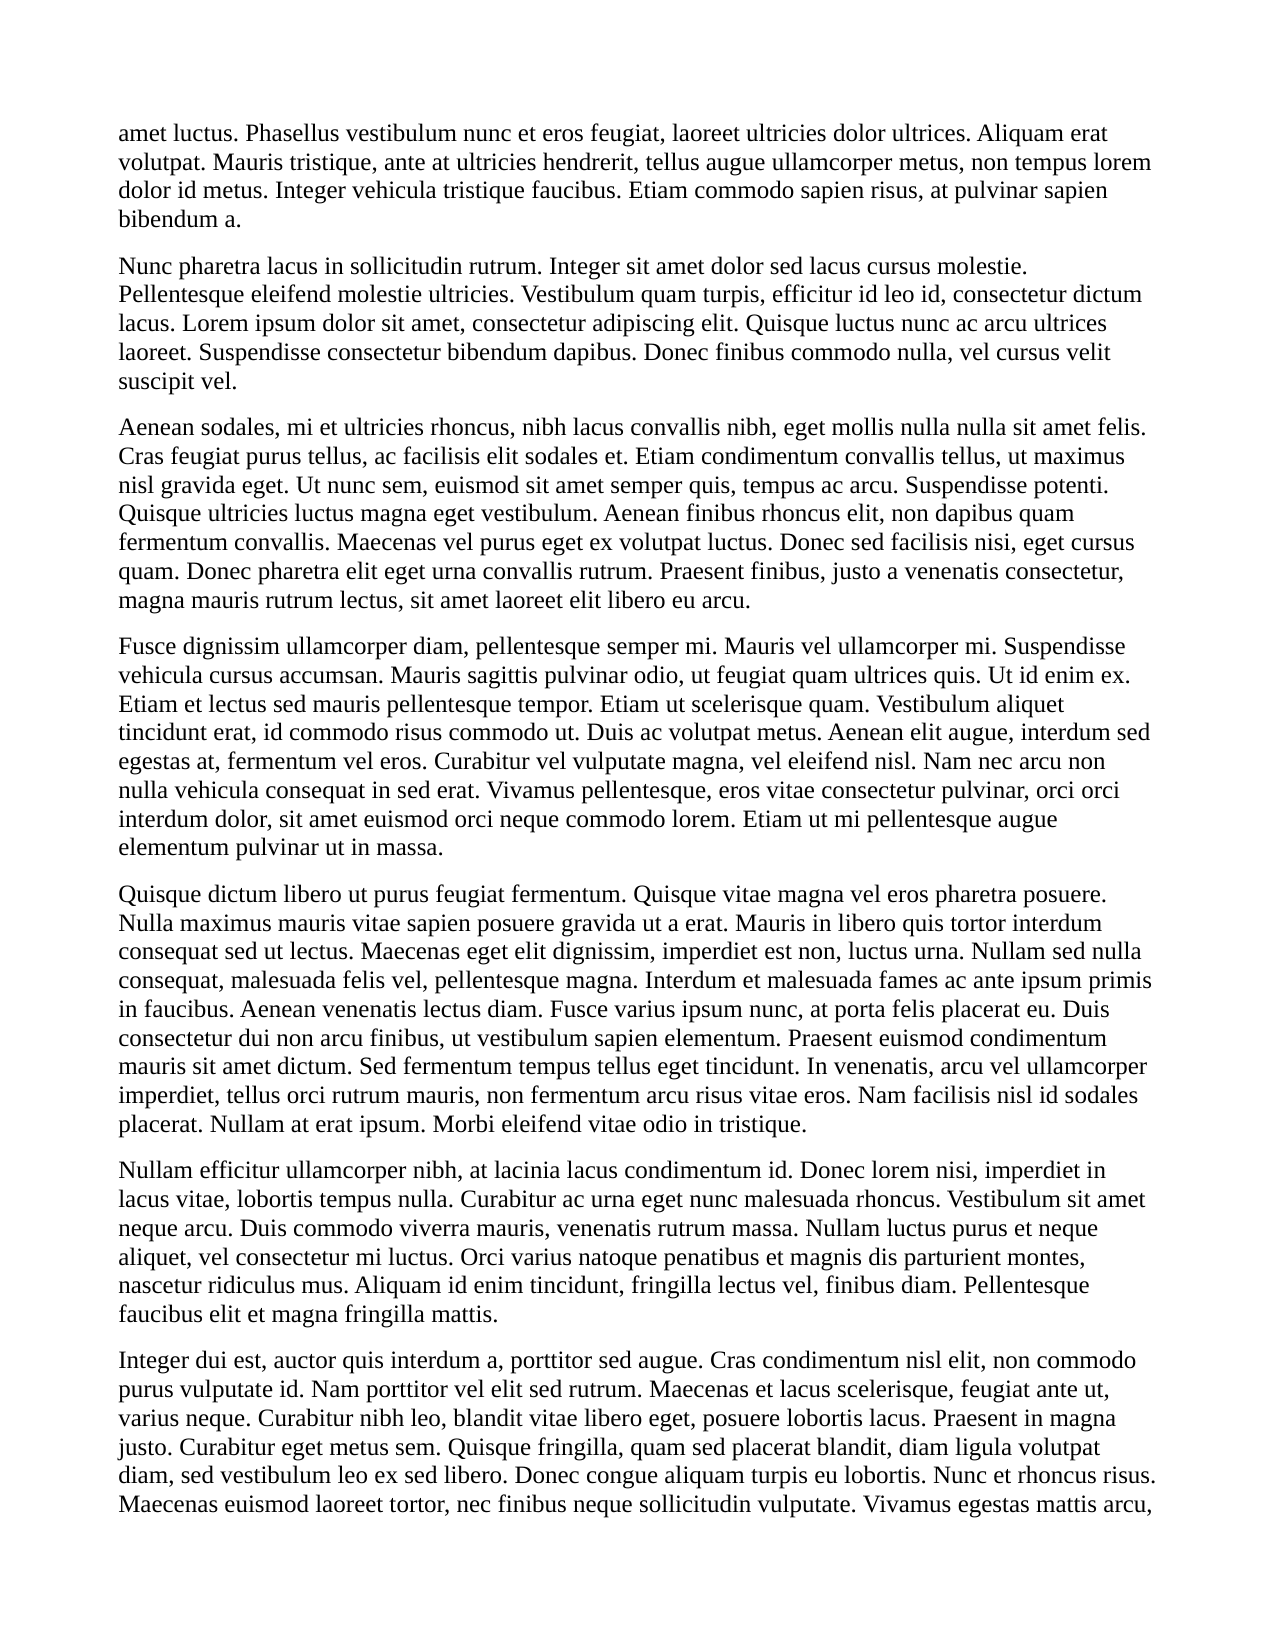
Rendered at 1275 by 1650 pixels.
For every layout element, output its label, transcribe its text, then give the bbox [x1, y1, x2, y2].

text amet luctus. Phasellus vestibulum nunc et eros feugiat, laoreet ultricies dolor ultrices. Aliquam erat volutpat. Mauris tristique, ante at ultricies hendrerit, tellus augue ullamcorper metus, non tempus lorem dolor id metus. Integer vehicula tristique faucibus. Etiam commodo sapien risus, at pulvinar sapien bibendum a. [118, 118, 1157, 233]
text Quisque dictum libero ut purus feugiat fermentum. Quisque vitae magna vel eros pharetra posuere. Nulla maximus mauris vitae sapien posuere gravida ut a erat. Mauris in libero quis tortor interdum consequat sed ut lectus. Maecenas eget elit dignissim, imperdiet est non, luctus urna. Nullam sed nulla consequat, malesuada felis vel, pellentesque magna. Interdum et malesuada fames ac ante ipsum primis in faucibus. Aenean venenatis lectus diam. Fusce varius ipsum nunc, at porta felis placerat eu. Duis consectetur dui non arcu finibus, ut vestibulum sapien elementum. Praesent euismod condimentum mauris sit amet dictum. Sed fermentum tempus tellus eget tincidunt. In venenatis, arcu vel ullamcorper imperdiet, tellus orci rutrum mauris, non fermentum arcu risus vitae eros. Nam facilisis nisl id sodales placerat. Nullam at erat ipsum. Morbi eleifend vitae odio in tristique. [118, 879, 1157, 1138]
text Aenean sodales, mi et ultricies rhoncus, nibh lacus convallis nibh, eget mollis nulla nulla sit amet felis. Cras feugiat purus tellus, ac facilisis elit sodales et. Etiam condimentum convallis tellus, ut maximus nisl gravida eget. Ut nunc sem, euismod sit amet semper quis, tempus ac arcu. Suspendisse potenti. Quisque ultricies luctus magna eget vestibulum. Aenean finibus rhoncus elit, non dapibus quam fermentum convallis. Maecenas vel purus eget ex volutpat luctus. Donec sed facilisis nisi, eget cursus quam. Donec pharetra elit eget urna convallis rutrum. Praesent finibus, justo a venenatis consectetur, magna mauris rutrum lectus, sit amet laoreet elit libero eu arcu. [118, 412, 1157, 613]
text Nullam efficitur ullamcorper nibh, at lacinia lacus condimentum id. Donec lorem nisi, imperdiet in lacus vitae, lobortis tempus nulla. Curabitur ac urna eget nunc malesuada rhoncus. Vestibulum sit amet neque arcu. Duis commodo viverra mauris, venenatis rutrum massa. Nullam luctus purus et neque aliquet, vel consectetur mi luctus. Orci varius natoque penatibus et magnis dis parturient montes, nascetur ridiculus mus. Aliquam id enim tincidunt, fringilla lectus vel, finibus diam. Pellentesque faucibus elit et magna fringilla mattis. [118, 1155, 1157, 1328]
text Fusce dignissim ullamcorper diam, pellentesque semper mi. Mauris vel ullamcorper mi. Suspendisse vehicula cursus accumsan. Mauris sagittis pulvinar odio, ut feugiat quam ultrices quis. Ut id enim ex. Etiam et lectus sed mauris pellentesque tempor. Etiam ut scelerisque quam. Vestibulum aliquet tincidunt erat, id commodo risus commodo ut. Duis ac volutpat metus. Aenean elit augue, interdum sed egestas at, fermentum vel eros. Curabitur vel vulputate magna, vel eleifend nisl. Nam nec arcu non nulla vehicula consequat in sed erat. Vivamus pellentesque, eros vitae consectetur pulvinar, orci orci interdum dolor, sit amet euismod orci neque commodo lorem. Etiam ut mi pellentesque augue elementum pulvinar ut in massa. [118, 631, 1157, 861]
text Nunc pharetra lacus in sollicitudin rutrum. Integer sit amet dolor sed lacus cursus molestie. Pellentesque eleifend molestie ultricies. Vestibulum quam turpis, efficitur id leo id, consectetur dictum lacus. Lorem ipsum dolor sit amet, consectetur adipiscing elit. Quisque luctus nunc ac arcu ultrices laoreet. Suspendisse consectetur bibendum dapibus. Donec finibus commodo nulla, vel cursus velit suscipit vel. [118, 251, 1157, 394]
text Integer dui est, auctor quis interdum a, porttitor sed augue. Cras condimentum nisl elit, non commodo purus vulputate id. Nam porttitor vel elit sed rutrum. Maecenas et lacus scelerisque, feugiat ante ut, varius neque. Curabitur nibh leo, blandit vitae libero eget, posuere lobortis lacus. Praesent in magna justo. Curabitur eget metus sem. Quisque fringilla, quam sed placerat blandit, diam ligula volutpat diam, sed vestibulum leo ex sed libero. Donec congue aliquam turpis eu lobortis. Nunc et rhoncus risus. Maecenas euismod laoreet tortor, nec finibus neque sollicitudin vulputate. Vivamus egestas mattis arcu, [118, 1346, 1157, 1518]
